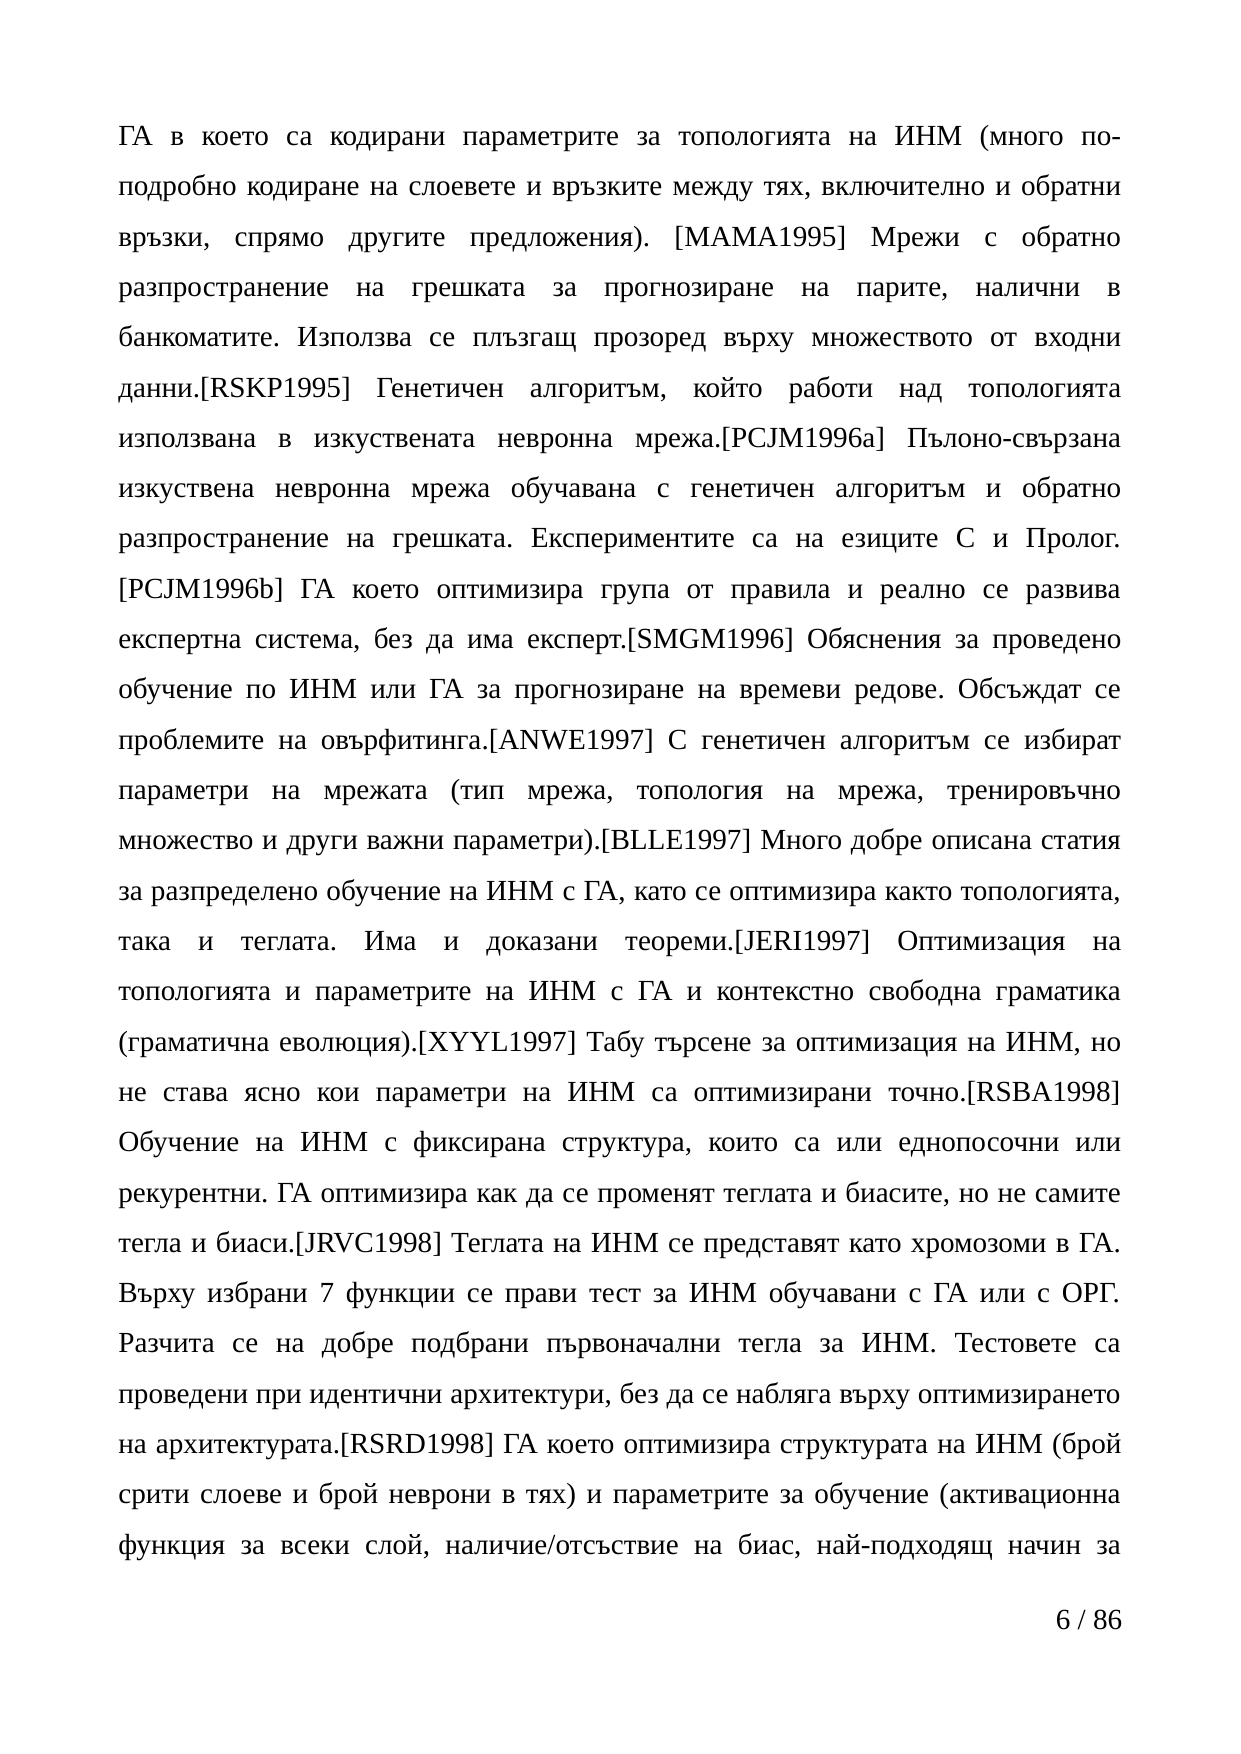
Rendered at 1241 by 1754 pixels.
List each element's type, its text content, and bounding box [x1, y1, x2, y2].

text ГА в което са кодирани параметрите за топологията на ИНМ (много по-подробно кодиране на слоевете и връзките между тях, включително и обратни връзки, спрямо другите предложения). [MAMA1995] Мрежи с обратно разпространение на грешката за прогнозиране на парите, налични в банкоматите. Използва се плъзгащ прозоред върху множеството от входни данни.[RSKP1995] Генетичен алгоритъм, който работи над топологията използвана в изкуствената невронна мрежа.[PCJM1996a] Пълоно-свързана изкуствена невронна мрежа обучавана с генетичен алгоритъм и обратно разпространение на грешката. Експериментите са на езиците С и Пролог.[PCJM1996b] ГА което оптимизира група от правила и реално се развива експертна система, без да има експерт.[SMGM1996] Обяснения за проведено обучение по ИНМ или ГА за прогнозиране на времеви редове. Обсъждат се проблемите на овърфитинга.[ANWE1997] С генетичен алгоритъм се избират параметри на мрежата (тип мрежа, топология на мрежа, тренировъчно множество и други важни параметри).[BLLE1997] Много добре описана статия за разпределено обучение на ИНМ с ГА, като се оптимизира както топологията, така и теглата. Има и доказани теореми.[JERI1997] Оптимизация на топологията и параметрите на ИНМ с ГА и контекстно свободна граматика (граматична еволюция).[XYYL1997] Табу търсене за оптимизация на ИНМ, но не става ясно кои параметри на ИНМ са оптимизирани точно.[RSBA1998] Обучение на ИНМ с фиксирана структура, които са или еднопосочни или рекурентни. ГА оптимизира как да се променят теглата и биасите, но не самите тегла и биаси.[JRVC1998] Теглата на ИНМ се представят като хромозоми в ГА. Върху избрани 7 функции се прави тест за ИНМ обучавани с ГА или с ОРГ. Разчита се на добре подбрани първоначални тегла за ИНМ. Тестовете са проведени при идентични архитектури, без да се набляга върху оптимизирането на архитектурата.[RSRD1998] ГА което оптимизира структурата на ИНМ (брой срити слоеве и брой неврони в тях) и параметрите за обучение (активационна функция за всеки слой, наличие/отсъствие на биас, най-подходящ начин за [118, 118, 1122, 1560]
